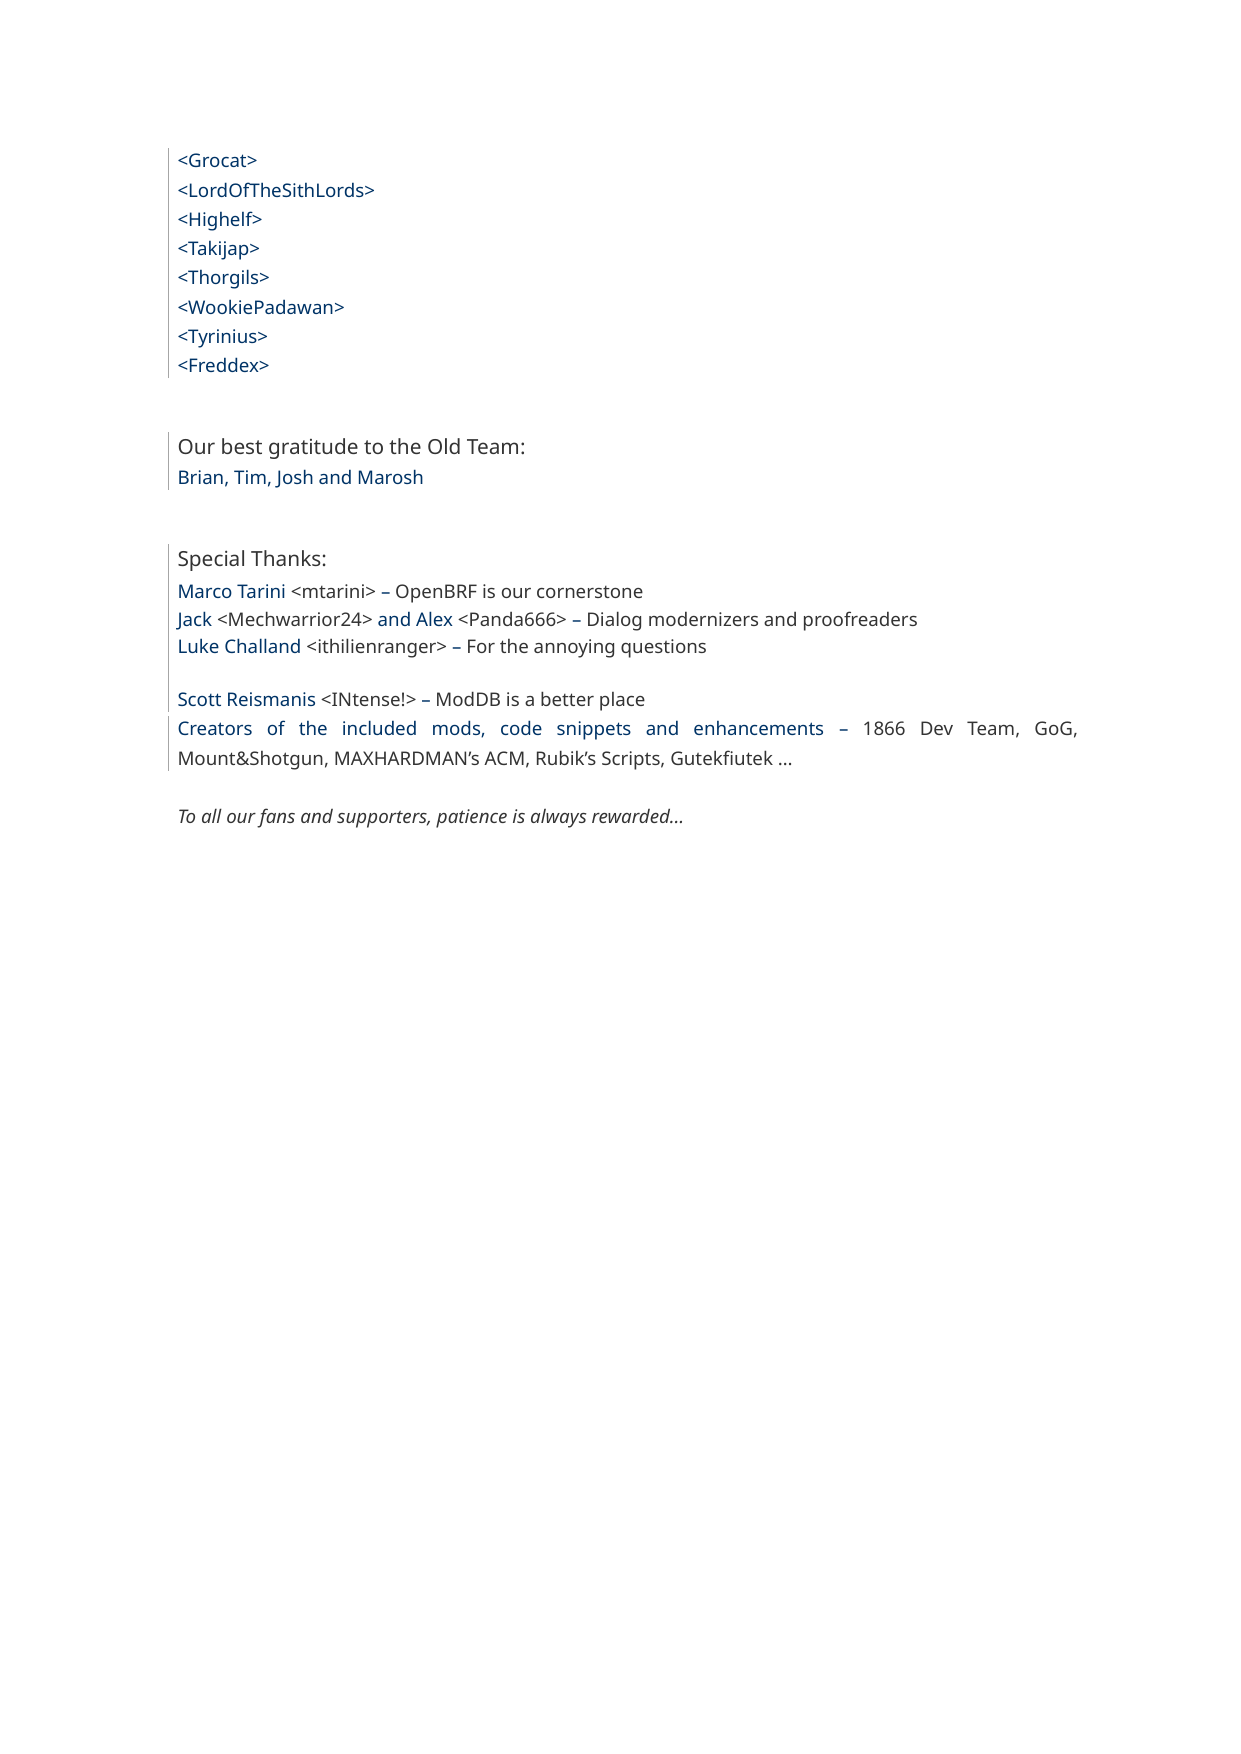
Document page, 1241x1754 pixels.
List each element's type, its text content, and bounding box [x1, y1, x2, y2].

text <WookiePadawan> [169, 294, 1063, 319]
text <Thorgils> [169, 265, 1063, 290]
text <LordOfTheSithLords> [169, 177, 1063, 202]
text <Highelf> [169, 206, 1063, 232]
text Luke Challand <ithilienranger> – For the annoying questions [177, 631, 1063, 659]
text Our best gratitude to the Old Team: [169, 432, 1063, 460]
text Brian, Tim, Josh and Marosh [169, 464, 1063, 490]
text <Takijap> [169, 235, 1063, 261]
text To all our fans and supporters, patience is always rewarded… [177, 803, 1063, 829]
text Creators of the included mods, code snippets and enhancements – 1866 Dev Team, GoG, Mount&Shotgun, MAXHARDMAN’s ACM, Rubik’s Scripts, Gutekfiutek … [169, 716, 1078, 771]
text Scott Reismanis <INtense!> – ModDB is a better place [177, 686, 1063, 712]
text <Tyrinius> [169, 323, 1063, 349]
text Marco Tarini <mtarini> – OpenBRF is our cornerstone [169, 576, 1063, 604]
text Special Thanks: [169, 544, 1063, 572]
text <Freddex> [169, 352, 1063, 378]
text <Grocat> [177, 148, 1063, 173]
text Jack <Mechwarrior24> and Alex <Panda666> – Dialog modernizers and proofreaders [177, 604, 1063, 631]
